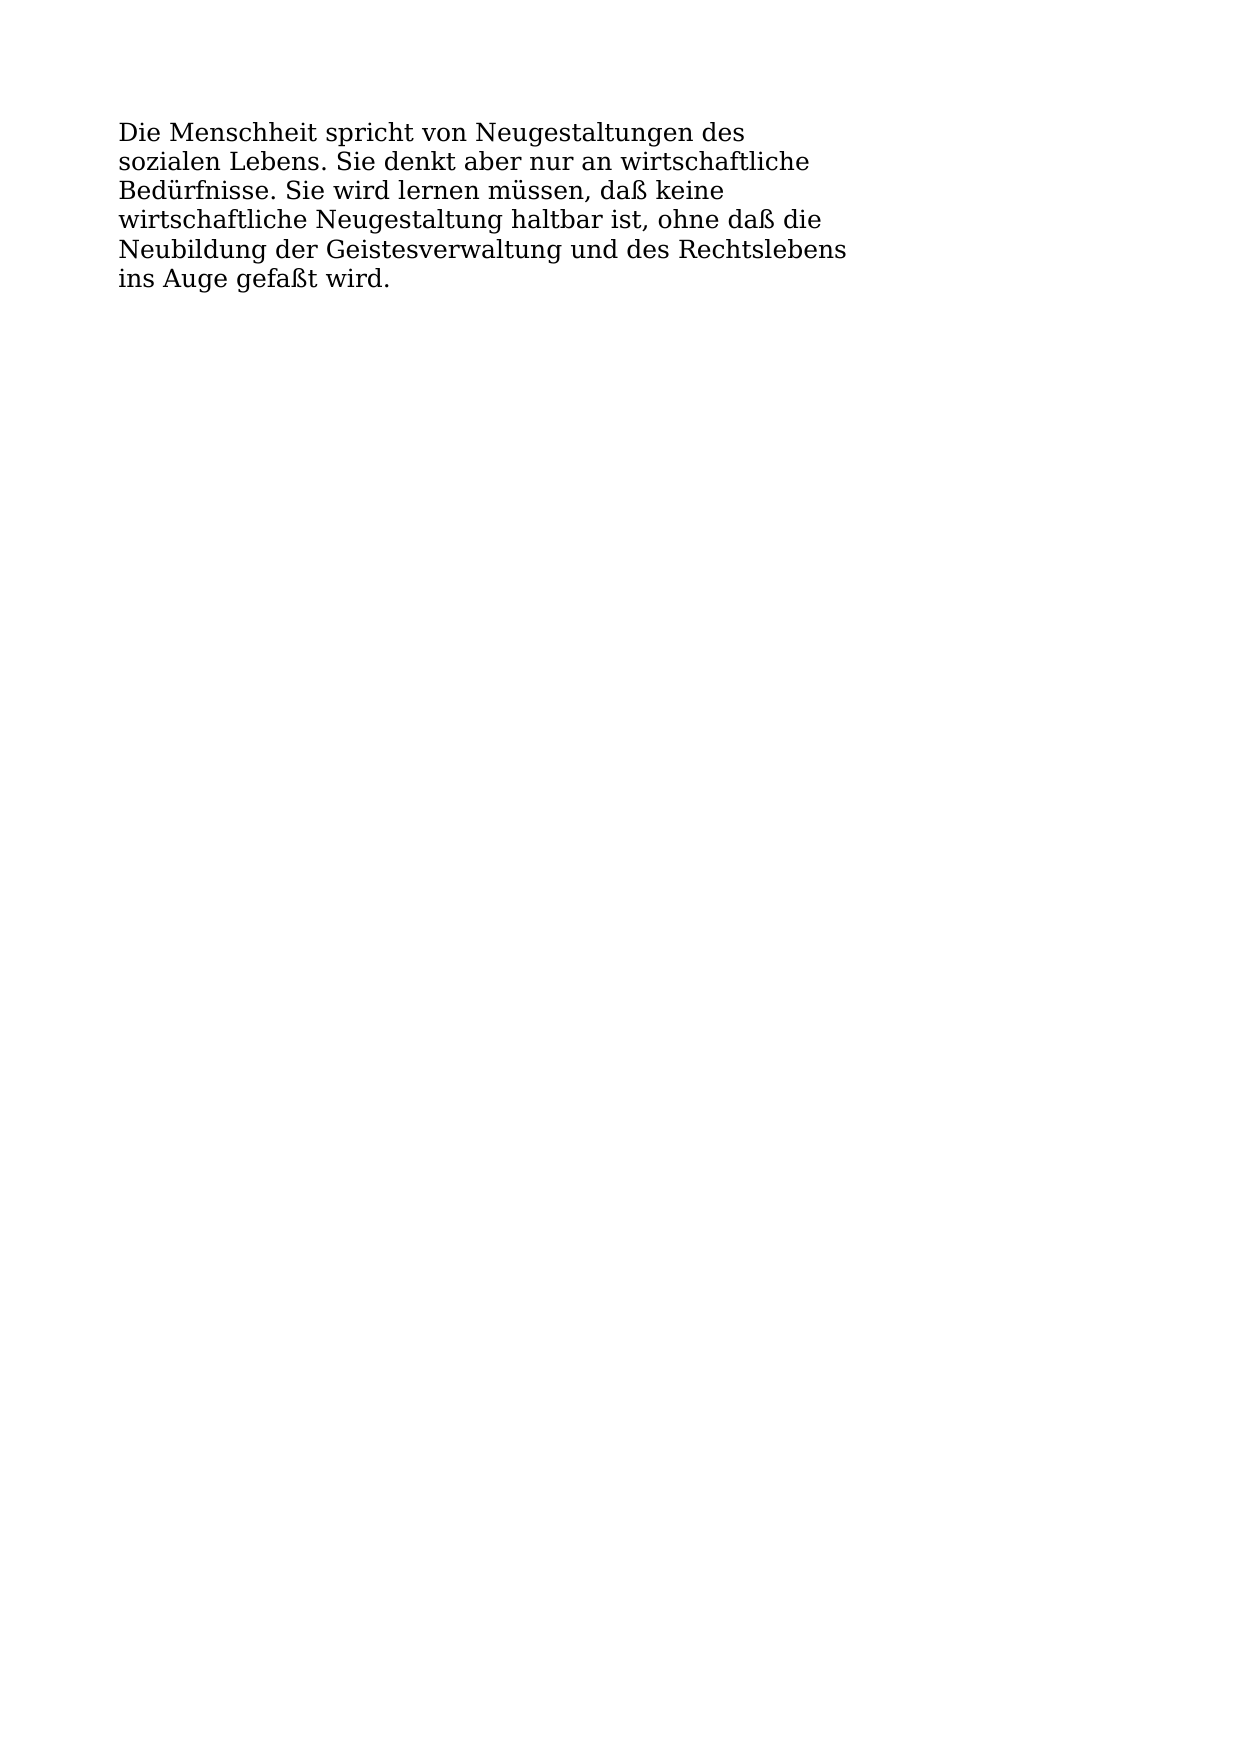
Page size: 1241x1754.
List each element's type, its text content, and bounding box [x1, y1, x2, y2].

text Bedürfnisse. Sie wird lernen müssen, daß keine [118, 176, 1122, 206]
text ins Auge gefaßt wird. [118, 264, 1122, 293]
text Die Menschheit spricht von Neugestaltungen des [118, 118, 1122, 147]
text wirtschaftliche Neugestaltung haltbar ist, ohne daß die [118, 206, 1122, 235]
text Neubildung der Geistesverwaltung und des Rechtslebens [118, 235, 1122, 264]
text sozialen Lebens. Sie denkt aber nur an wirtschaftliche [118, 147, 1122, 176]
